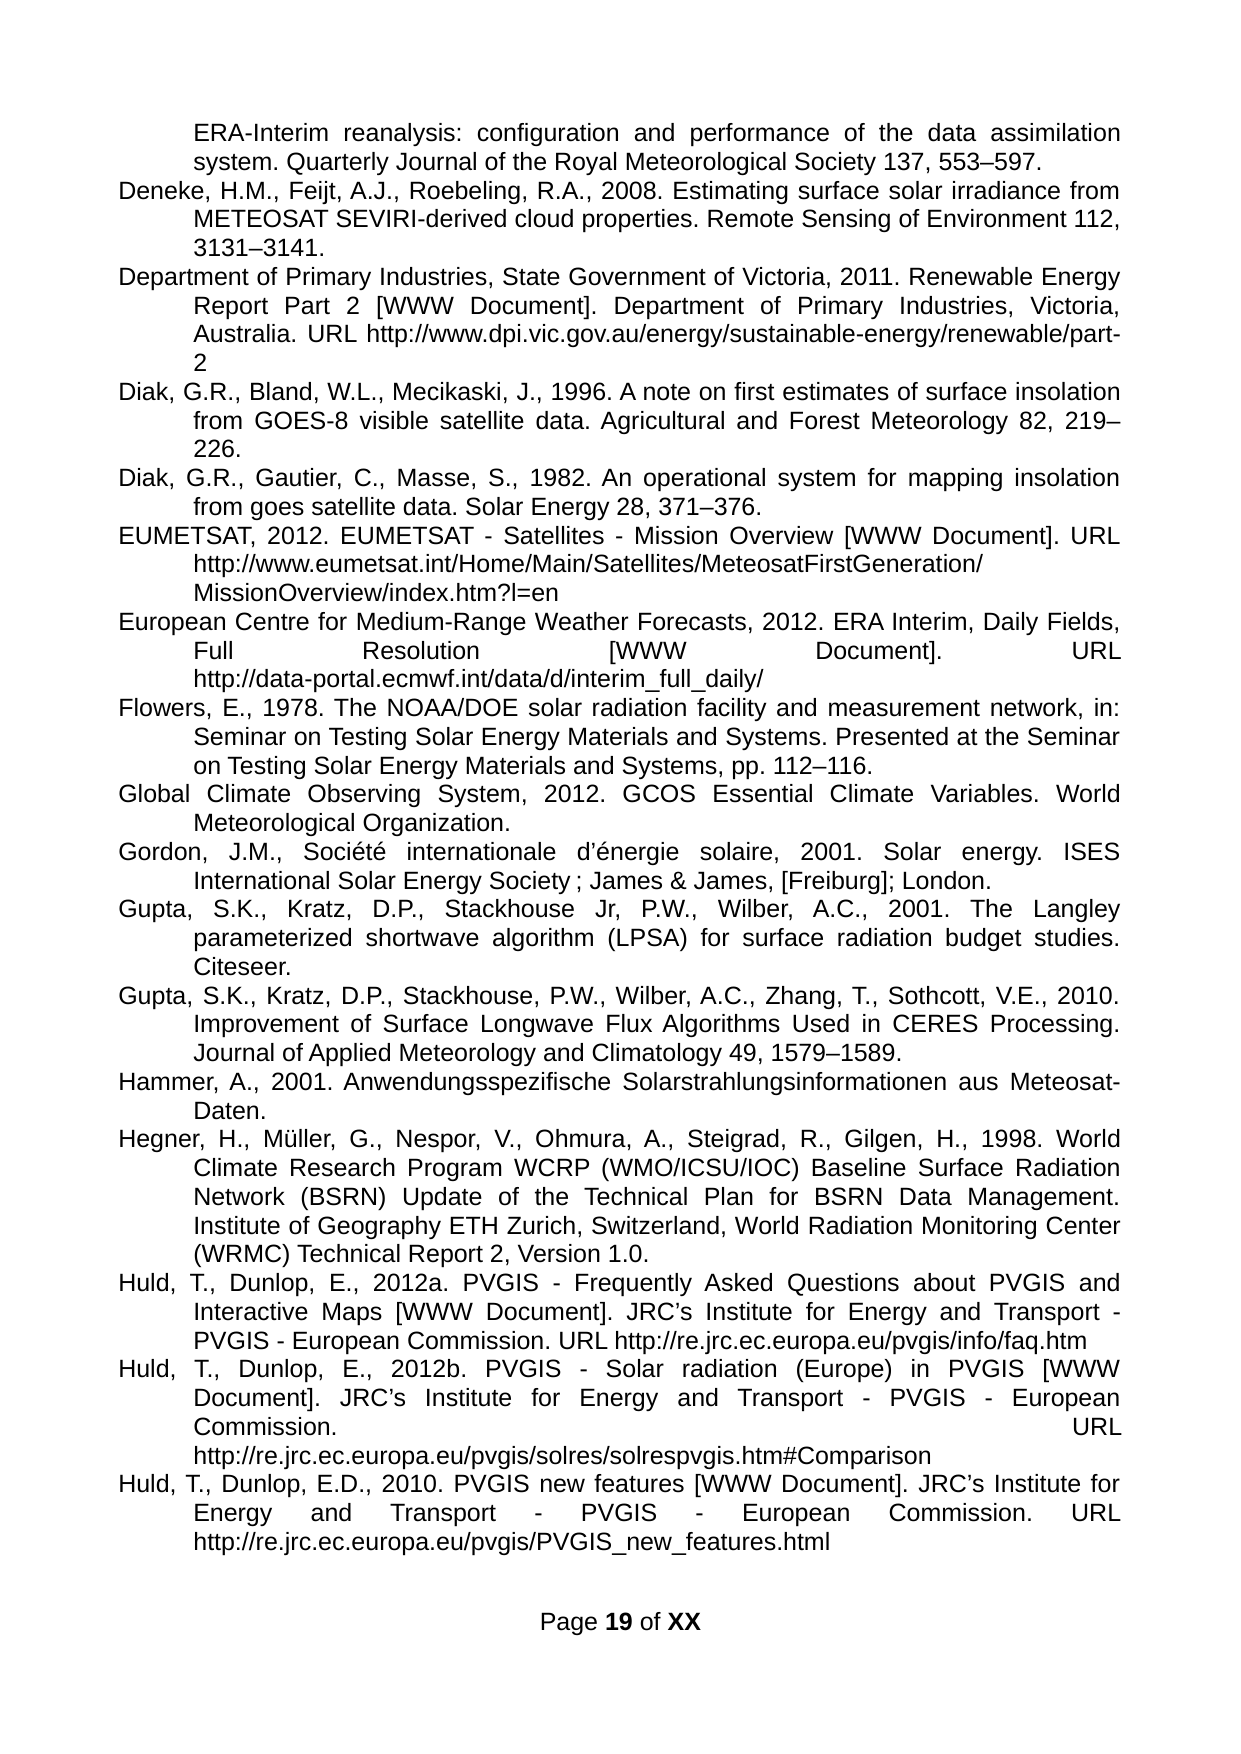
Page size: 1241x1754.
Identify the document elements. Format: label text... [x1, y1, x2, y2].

text EUMETSAT, 2012. EUMETSAT - Satellites - Mission Overview [WWW Document]. URL http://www.eumetsat.int/Home/Main/Satellites/MeteosatFirstGeneration/MissionOverview/index.htm?l=en [118, 521, 1122, 607]
text Hegner, H., Müller, G., Nespor, V., Ohmura, A., Steigrad, R., Gilgen, H., 1998. World Climate Research Program WCRP (WMO/ICSU/IOC) Baseline Surface Radiation Network (BSRN) Update of the Technical Plan for BSRN Data Management. Institute of Geography ETH Zurich, Switzerland, World Radiation Monitoring Center (WRMC) Technical Report 2, Version 1.0. [118, 1124, 1122, 1268]
text ERA-Interim reanalysis: configuration and performance of the data assimilation system. Quarterly Journal of the Royal Meteorological Society 137, 553–597. [118, 118, 1122, 176]
text Deneke, H.M., Feijt, A.J., Roebeling, R.A., 2008. Estimating surface solar irradiance from METEOSAT SEVIRI-derived cloud properties. Remote Sensing of Environment 112, 3131–3141. [118, 176, 1122, 262]
text Gupta, S.K., Kratz, D.P., Stackhouse Jr, P.W., Wilber, A.C., 2001. The Langley parameterized shortwave algorithm (LPSA) for surface radiation budget studies. Citeseer. [118, 894, 1122, 981]
text Hammer, A., 2001. Anwendungsspezifische Solarstrahlungsinformationen aus Meteosat-Daten. [118, 1067, 1122, 1124]
text Huld, T., Dunlop, E., 2012a. PVGIS - Frequently Asked Questions about PVGIS and Interactive Maps [WWW Document]. JRC’s Institute for Energy and Transport - PVGIS - European Commission. URL http://re.jrc.ec.europa.eu/pvgis/info/faq.htm [118, 1268, 1122, 1354]
text Diak, G.R., Gautier, C., Masse, S., 1982. An operational system for mapping insolation from goes satellite data. Solar Energy 28, 371–376. [118, 463, 1122, 521]
text Huld, T., Dunlop, E., 2012b. PVGIS - Solar radiation (Europe) in PVGIS [WWW Document]. JRC’s Institute for Energy and Transport - PVGIS - European Commission. URL http://re.jrc.ec.europa.eu/pvgis/solres/solrespvgis.htm#Comparison [118, 1354, 1122, 1469]
text Gordon, J.M., Société internationale d’énergie solaire, 2001. Solar energy. ISES International Solar Energy Society ; James & James, [Freiburg]; London. [118, 837, 1122, 894]
text Global Climate Observing System, 2012. GCOS Essential Climate Variables. World Meteorological Organization. [118, 779, 1122, 837]
text Diak, G.R., Bland, W.L., Mecikaski, J., 1996. A note on first estimates of surface insolation from GOES-8 visible satellite data. Agricultural and Forest Meteorology 82, 219–226. [118, 377, 1122, 463]
text Department of Primary Industries, State Government of Victoria, 2011. Renewable Energy Report Part 2 [WWW Document]. Department of Primary Industries, Victoria, Australia. URL http://www.dpi.vic.gov.au/energy/sustainable-energy/renewable/part-2 [118, 262, 1122, 377]
text Flowers, E., 1978. The NOAA/DOE solar radiation facility and measurement network, in: Seminar on Testing Solar Energy Materials and Systems. Presented at the Seminar on Testing Solar Energy Materials and Systems, pp. 112–116. [118, 693, 1122, 779]
text Huld, T., Dunlop, E.D., 2010. PVGIS new features [WWW Document]. JRC’s Institute for Energy and Transport - PVGIS - European Commission. URL http://re.jrc.ec.europa.eu/pvgis/PVGIS_new_features.html [118, 1469, 1122, 1556]
text Gupta, S.K., Kratz, D.P., Stackhouse, P.W., Wilber, A.C., Zhang, T., Sothcott, V.E., 2010. Improvement of Surface Longwave Flux Algorithms Used in CERES Processing. Journal of Applied Meteorology and Climatology 49, 1579–1589. [118, 981, 1122, 1067]
text European Centre for Medium-Range Weather Forecasts, 2012. ERA Interim, Daily Fields, Full Resolution [WWW Document]. URL http://data-portal.ecmwf.int/data/d/interim_full_daily/ [118, 607, 1122, 693]
